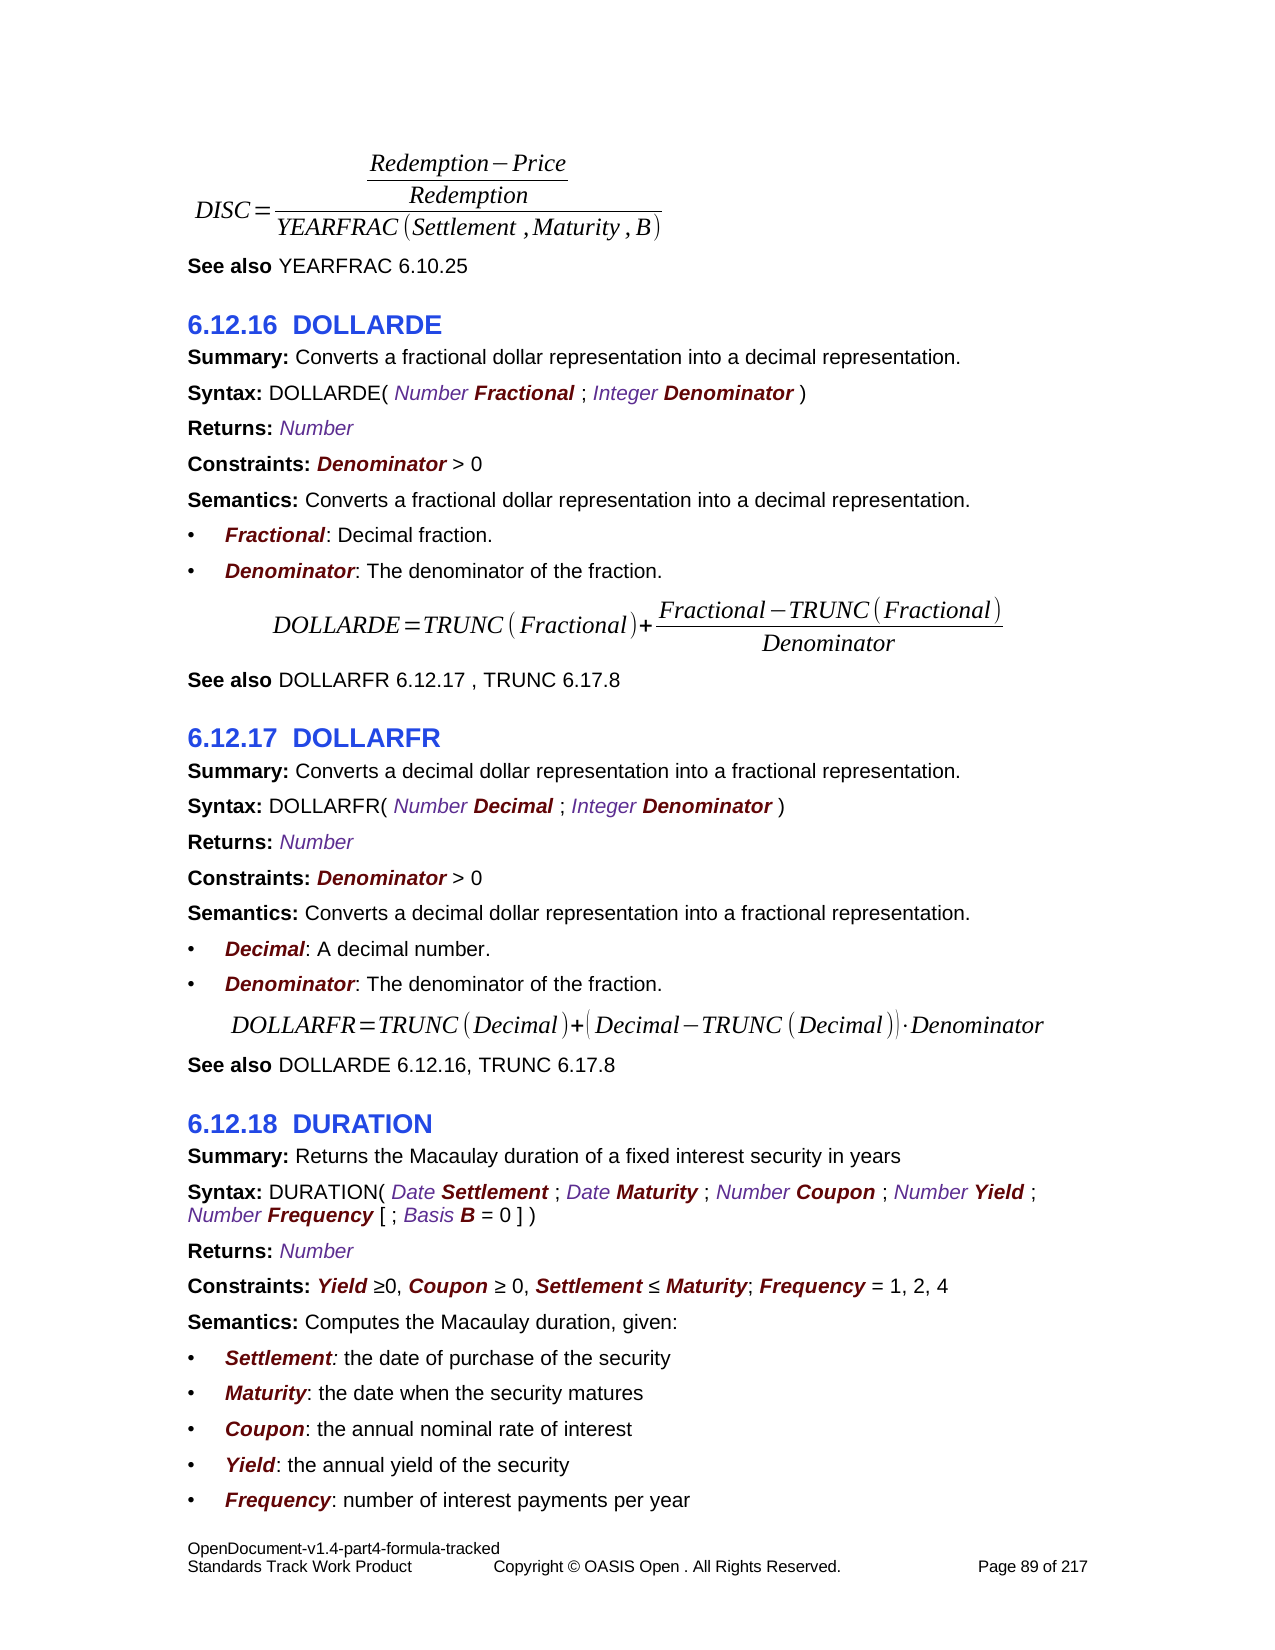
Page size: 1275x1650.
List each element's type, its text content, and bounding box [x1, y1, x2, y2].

text Semantics: Converts a fractional dollar representation into a decimal representation. [187, 488, 1088, 512]
text Constraints: Denominator > 0 [187, 452, 1088, 476]
list Frequency: number of interest payments per year [187, 1489, 1088, 1512]
text Returns: Number [187, 1239, 1088, 1263]
text See also DOLLARFR 6.12.17 , TRUNC 6.17.8 [187, 668, 1088, 692]
text Returns: Number [187, 417, 1088, 440]
text Semantics: Converts a decimal dollar representation into a fractional representation. [187, 902, 1088, 925]
list Fractional: Decimal fraction. [187, 524, 1088, 547]
list Yield: the annual yield of the security [187, 1453, 1088, 1477]
list Denominator: The denominator of the fraction. [187, 559, 1088, 583]
text Summary: Returns the Macaulay duration of a fixed interest security in years [187, 1144, 1088, 1168]
list Settlement: the date of purchase of the security [187, 1346, 1088, 1370]
list Maturity: the date when the security matures [187, 1382, 1088, 1405]
list Denominator: The denominator of the fraction. [187, 973, 1088, 996]
text Semantics: Computes the Macaulay duration, given: [187, 1311, 1088, 1334]
text Summary: Converts a decimal dollar representation into a fractional representation. [187, 759, 1088, 783]
subtitle DOLLARFR [187, 723, 1088, 753]
text Constraints: Yield ≥0, Coupon ≥ 0, Settlement ≤ Maturity; Frequency = 1, 2, 4 [187, 1275, 1088, 1298]
text Summary: Converts a fractional dollar representation into a decimal representation. [187, 346, 1088, 369]
text See also DOLLARDE 6.12.16, TRUNC 6.17.8 [187, 1054, 1088, 1077]
text Constraints: Denominator > 0 [187, 866, 1088, 889]
text Syntax: DOLLARDE( Number Fractional ; Integer Denominator ) [187, 381, 1088, 405]
text Syntax: DURATION( Date Settlement ; Date Maturity ; Number Coupon ; Number Yield ; Number Frequency [ ; Basis B = 0 ] ) [187, 1180, 1088, 1227]
subtitle DOLLARDE [187, 309, 1088, 339]
subtitle DURATION [187, 1108, 1088, 1138]
text See also YEARFRAC 6.10.25 [187, 255, 1088, 278]
text Returns: Number [187, 830, 1088, 854]
list Coupon: the annual nominal rate of interest [187, 1417, 1088, 1441]
text Syntax: DOLLARFR( Number Decimal ; Integer Denominator ) [187, 795, 1088, 818]
list Decimal: A decimal number. [187, 937, 1088, 961]
